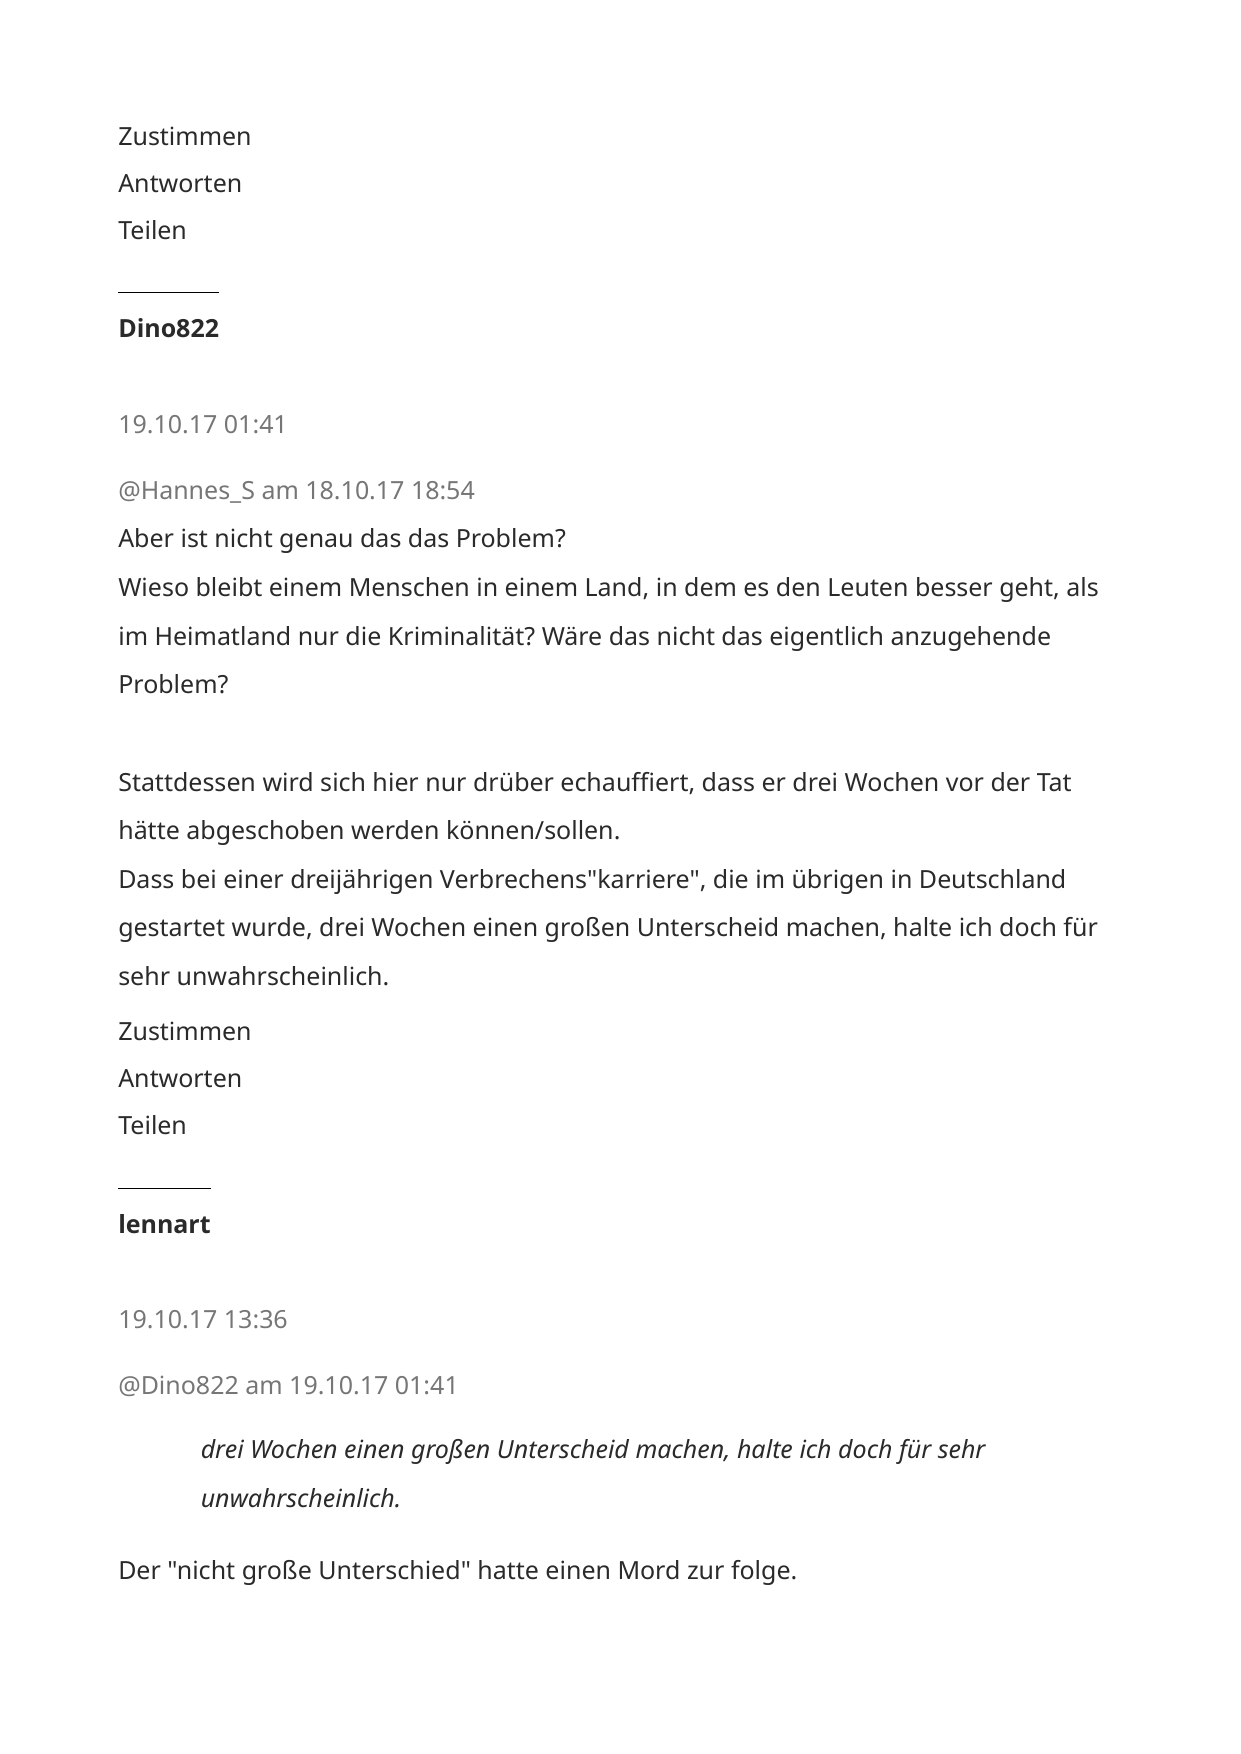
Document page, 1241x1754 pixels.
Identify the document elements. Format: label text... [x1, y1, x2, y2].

text Teilen [118, 1108, 1122, 1142]
text 19.10.17 01:41 [118, 407, 1117, 441]
text Antworten [118, 165, 1122, 199]
text drei Wochen einen großen Unterscheid machen, halte ich doch für sehr unwahrscheinlich. [201, 1432, 1063, 1515]
text Zustimmen [118, 118, 1122, 152]
text Zustimmen [118, 1014, 1122, 1048]
text @Hannes_S am 18.10.17 18:54 Aber ist nicht genau das das Problem? Wieso bleibt einem Menschen in einem Land, in dem es den Leuten besser geht, als im Heimatland nur die Kriminalität? Wäre das nicht das eigentlich anzugehende Problem? Stattdessen wird sich hier nur drüber echauffiert, dass er drei Wochen vor der Tat hätte abgeschoben werden können/sollen. Dass bei einer dreijährigen Verbrechens"karriere", die im übrigen in Deutschland gestartet wurde, drei Wochen einen großen Unterscheid machen, halte ich doch für sehr unwahrscheinlich. [118, 472, 1122, 993]
text Der "nicht große Unterschied" hatte einen Mord zur folge. [118, 1553, 1122, 1587]
text @Dino822 am 19.10.17 01:41 [118, 1368, 1122, 1402]
text Teilen [118, 212, 1122, 246]
text 19.10.17 13:36 [118, 1302, 1117, 1336]
text Antworten [118, 1061, 1122, 1095]
text lennart [118, 1188, 1114, 1241]
text Dino822 [118, 292, 1114, 345]
